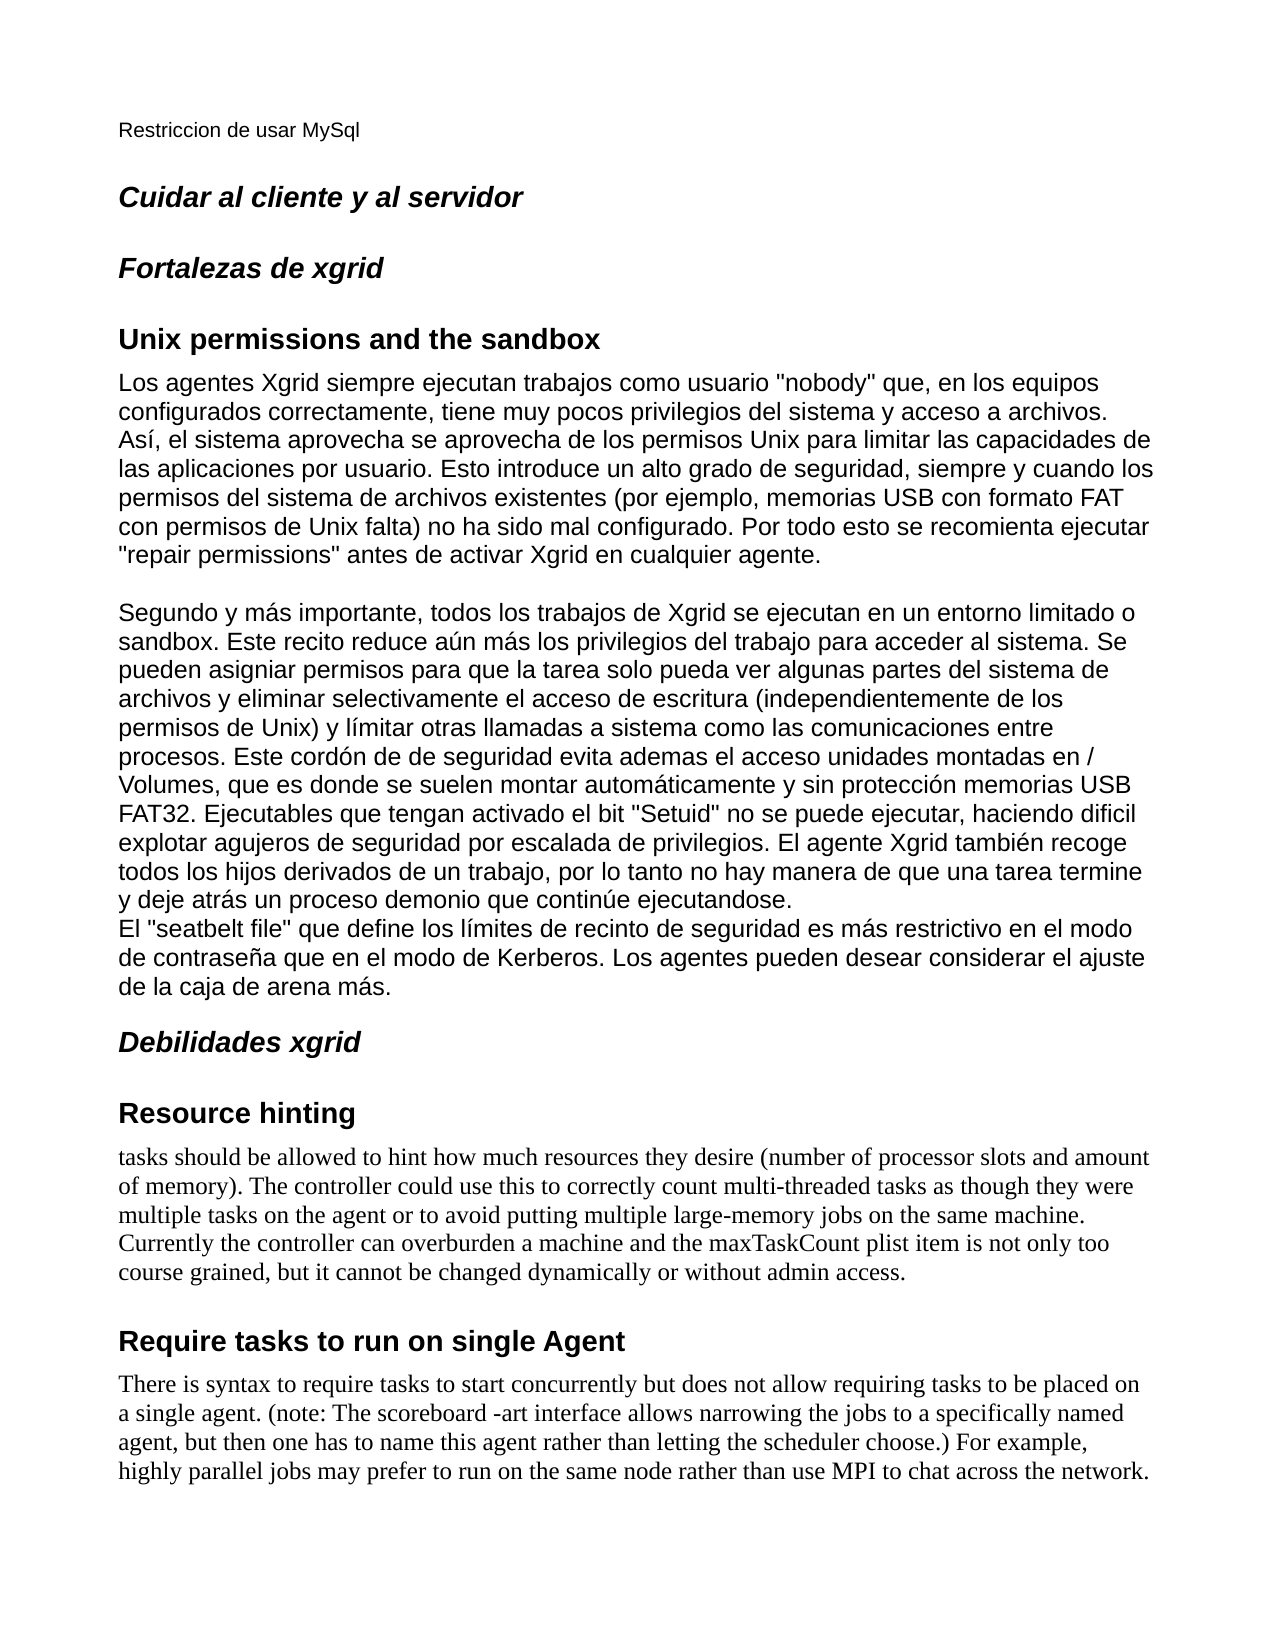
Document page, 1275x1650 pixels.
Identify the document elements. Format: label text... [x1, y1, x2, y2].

text tasks should be allowed to hint how much resources they desire (number of processor slots and amount of memory). The controller could use this to correctly count multi-threaded tasks as though they were multiple tasks on the agent or to avoid putting multiple large-memory jobs on the same machine. Currently the controller can overburden a machine and the maxTaskCount plist item is not only too course grained, but it cannot be changed dynamically or without admin access. [118, 1142, 1157, 1286]
text El "seatbelt file" que define los límites de recinto de seguridad es más restrictivo en el modo de contraseña que en el modo de Kerberos. Los agentes pueden desear considerar el ajuste de la caja de arena más. [118, 914, 1157, 1000]
subtitle Fortalezas de xgrid [118, 251, 1157, 284]
text Segundo y más importante, todos los trabajos de Xgrid se ejecutan en un entorno limitado o sandbox. Este recito reduce aún más los privilegios del trabajo para acceder al sistema. Se pueden asigniar permisos para que la tarea solo pueda ver algunas partes del sistema de archivos y eliminar selectivamente el acceso de escritura (independientemente de los permisos de Unix) y límitar otras llamadas a sistema como las comunicaciones entre procesos. Este cordón de de seguridad evita ademas el acceso unidades montadas en / Volumes, que es donde se suelen montar automáticamente y sin protección memorias USB FAT32. Ejecutables que tengan activado el bit "Setuid" no se puede ejecutar, haciendo dificil explotar agujeros de seguridad por escalada de privilegios. El agente Xgrid también recoge todos los hijos derivados de un trabajo, por lo tanto no hay manera de que una tarea termine y deje atrás un proceso demonio que continúe ejecutandose. [118, 598, 1157, 914]
subtitle Restriccion de usar MySql [118, 118, 1157, 142]
text There is syntax to require tasks to start concurrently but does not allow requiring tasks to be placed on a single agent. (note: The scoreboard -art interface allows narrowing the jobs to a specifically named agent, but then one has to name this agent rather than letting the scheduler choose.) For example, highly parallel jobs may prefer to run on the same node rather than use MPI to chat across the network. [118, 1369, 1157, 1484]
subtitle Cuidar al cliente y al servidor [118, 179, 1157, 213]
text Los agentes Xgrid siempre ejecutan trabajos como usuario "nobody" que, en los equipos configurados correctamente, tiene muy pocos privilegios del sistema y acceso a archivos. Así, el sistema aprovecha se aprovecha de los permisos Unix para limitar las capacidades de las aplicaciones por usuario. Esto introduce un alto grado de seguridad, siempre y cuando los permisos del sistema de archivos existentes (por ejemplo, memorias USB con formato FAT con permisos de Unix falta) no ha sido mal configurado. Por todo esto se recomienta ejecutar "repair permissions" antes de activar Xgrid en cualquier agente. [118, 368, 1157, 569]
subtitle Unix permissions and the sandbox [118, 322, 1157, 355]
subtitle Resource hinting [118, 1096, 1157, 1130]
subtitle Debilidades xgrid [118, 1025, 1157, 1059]
subtitle Require tasks to run on single Agent [118, 1323, 1157, 1357]
